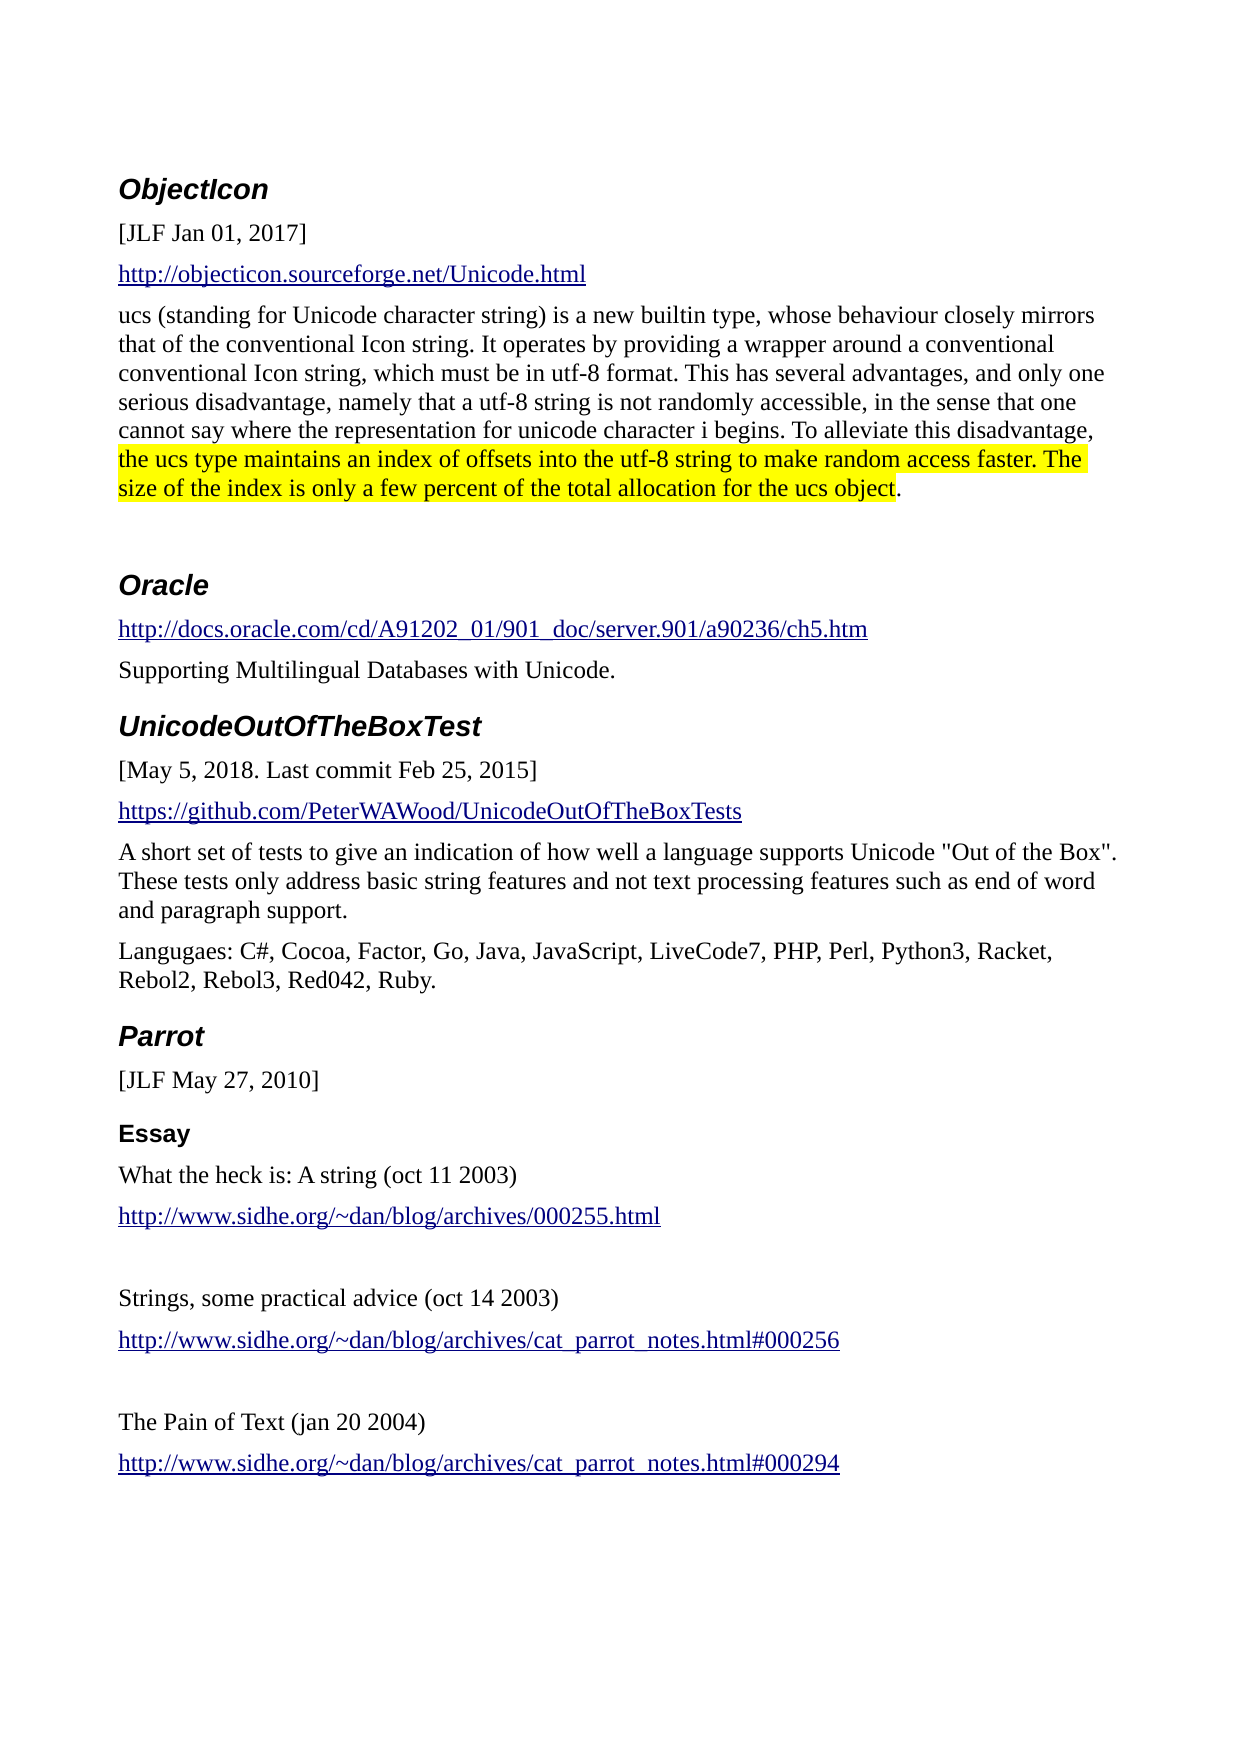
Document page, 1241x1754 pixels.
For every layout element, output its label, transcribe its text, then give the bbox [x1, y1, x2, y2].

text ucs (standing for Unicode character string) is a new builtin type, whose behaviour closely mirrors that of the conventional Icon string. It operates by providing a wrapper around a conventional conventional Icon string, which must be in utf-8 format. This has several advantages, and only one serious disadvantage, namely that a utf-8 string is not randomly accessible, in the sense that one cannot say where the representation for unicode character i begins. To alleviate this disadvantage, the ucs type maintains an index of offsets into the utf-8 string to make random access faster. The size of the index is only a few percent of the total allocation for the ucs object. [118, 300, 1122, 502]
text http://objecticon.sourceforge.net/Unicode.html [118, 259, 1122, 288]
text What the heck is: A string (oct 11 2003) [118, 1160, 1122, 1188]
subtitle ObjectIcon [118, 172, 1122, 205]
text Strings, some practical advice (oct 14 2003) [118, 1283, 1122, 1312]
text http://www.sidhe.org/~dan/blog/archives/cat_parrot_notes.html#000294 [118, 1448, 1122, 1477]
subtitle Oracle [118, 568, 1122, 601]
text The Pain of Text (jan 20 2004) [118, 1407, 1122, 1436]
text Langugaes: C#, Cocoa, Factor, Go, Java, JavaScript, LiveCode7, PHP, Perl, Python3, Racket, Rebol2, Rebol3, Red042, Ruby. [118, 936, 1122, 994]
text A short set of tests to give an indication of how well a language supports Unicode "Out of the Box". These tests only address basic string features and not text processing features such as end of word and paragraph support. [118, 837, 1122, 924]
text Supporting Multilingual Databases with Unicode. [118, 655, 1122, 684]
text http://docs.oracle.com/cd/A91202_01/901_doc/server.901/a90236/ch5.htm [118, 614, 1122, 643]
text http://www.sidhe.org/~dan/blog/archives/cat_parrot_notes.html#000256 [118, 1325, 1122, 1353]
subtitle Parrot [118, 1019, 1122, 1052]
text [JLF Jan 01, 2017] [118, 218, 1122, 247]
text http://www.sidhe.org/~dan/blog/archives/000255.html [118, 1201, 1122, 1230]
text [May 5, 2018. Last commit Feb 25, 2015] [118, 755, 1122, 784]
text https://github.com/PeterWAWood/UnicodeOutOfTheBoxTests [118, 796, 1122, 825]
text [JLF May 27, 2010] [118, 1065, 1122, 1093]
subtitle Essay [118, 1118, 1122, 1147]
subtitle UnicodeOutOfTheBoxTest [118, 709, 1122, 742]
